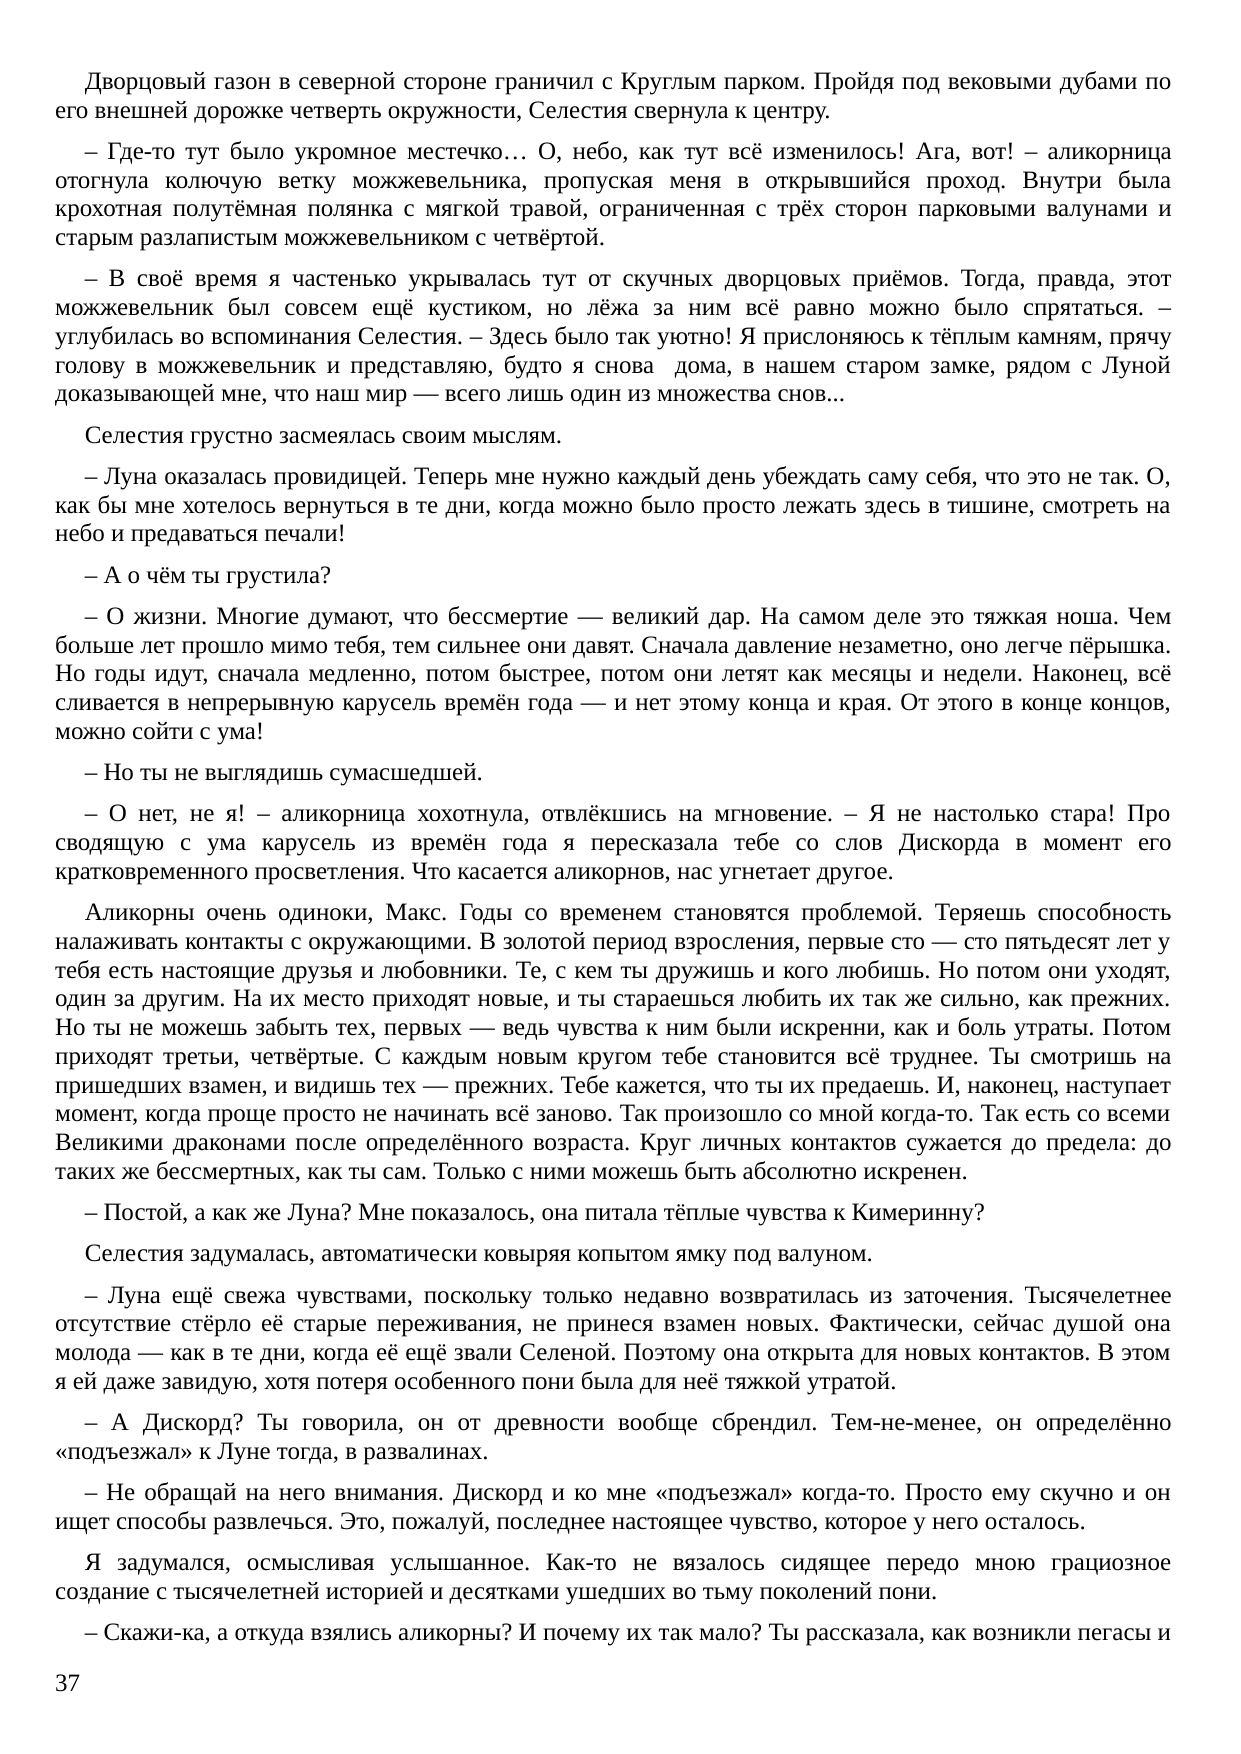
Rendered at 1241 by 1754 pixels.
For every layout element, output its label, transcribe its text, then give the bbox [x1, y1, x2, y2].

text Селестия грустно засмеялась своим мыслям. [55, 420, 1173, 448]
text – Но ты не выглядишь сумасшедшей. [55, 757, 1173, 786]
text – О жизни. Многие думают, что бессмертие — великий дар. На самом деле это тяжкая ноша. Чем больше лет прошло мимо тебя, тем сильнее они давят. Сначала давление незаметно, оно легче пёрышка. Но годы идут, сначала медленно, потом быстрее, потом они летят как месяцы и недели. Наконец, всё сливается в непрерывную карусель времён года — и нет этому конца и края. От этого в конце концов, можно сойти с ума! [55, 601, 1173, 745]
text Дворцовый газон в северной стороне граничил с Круглым парком. Пройдя под вековыми дубами по его внешней дорожке четверть окружности, Селестия свернула к центру. [55, 66, 1173, 123]
text – Не обращай на него внимания. Дискорд и ко мне «подъезжал» когда-то. Просто ему скучно и он ищет способы развлечься. Это, пожалуй, последнее настоящее чувство, которое у него осталось. [55, 1477, 1173, 1535]
text – Постой, а как же Луна? Мне показалось, она питала тёплые чувства к Кимеринну? [55, 1197, 1173, 1226]
text Селестия задумалась, автоматически ковыряя копытом ямку под валуном. [55, 1238, 1173, 1267]
text – А Дискорд? Ты говорила, он от древности вообще сбрендил. Тем-не-менее, он определённо «подъезжал» к Луне тогда, в развалинах. [55, 1407, 1173, 1465]
text – Скажи-ка, а откуда взялись аликорны? И почему их так мало? Ты рассказала, как возникли пегасы и [55, 1617, 1173, 1646]
text – Где-то тут было укромное местечко… О, небо, как тут всё изменилось! Ага, вот! – аликорница отогнула колючую ветку можжевельника, пропуская меня в открывшийся проход. Внутри была крохотная полутёмная полянка с мягкой травой, ограниченная с трёх сторон парковыми валунами и старым разлапистым можжевельником с четвёртой. [55, 136, 1173, 251]
text – Луна ещё свежа чувствами, поскольку только недавно возвратилась из заточения. Тысячелетнее отсутствие стёрло её старые переживания, не принеся взамен новых. Фактически, сейчас душой она молода — как в те дни, когда её ещё звали Селеной. Поэтому она открыта для новых контактов. В этом я ей даже завидую, хотя потеря особенного пони была для неё тяжкой утратой. [55, 1280, 1173, 1395]
text – Луна оказалась провидицей. Теперь мне нужно каждый день убеждать саму себя, что это не так. О, как бы мне хотелось вернуться в те дни, когда можно было просто лежать здесь в тишине, смотреть на небо и предаваться печали! [55, 461, 1173, 547]
text Аликорны очень одиноки, Макс. Годы со временем становятся проблемой. Теряешь способность налаживать контакты с окружающими. В золотой период взросления, первые сто — сто пятьдесят лет у тебя есть настоящие друзья и любовники. Те, с кем ты дружишь и кого любишь. Но потом они уходят, один за другим. На их место приходят новые, и ты стараешься любить их так же сильно, как прежних. Но ты не можешь забыть тех, первых — ведь чувства к ним были искренни, как и боль утраты. Потом приходят третьи, четвёртые. С каждым новым кругом тебе становится всё труднее. Ты смотришь на пришедших взамен, и видишь тех — прежних. Тебе кажется, что ты их предаешь. И, наконец, наступает момент, когда проще просто не начинать всё заново. Так произошло со мной когда-то. Так есть со всеми Великими драконами после определённого возраста. Круг личных контактов сужается до предела: до таких же бессмертных, как ты сам. Только с ними можешь быть абсолютно искренен. [55, 897, 1173, 1185]
text – О нет, не я! – аликорница хохотнула, отвлёкшись на мгновение. – Я не настолько стара! Про сводящую с ума карусель из времён года я пересказала тебе со слов Дискорда в момент его кратковременного просветления. Что касается аликорнов, нас угнетает другое. [55, 798, 1173, 885]
text Я задумался, осмысливая услышанное. Как-то не вязалось сидящее передо мною грациозное создание с тысячелетней историей и десятками ушедших во тьму поколений пони. [55, 1547, 1173, 1605]
text – А о чём ты грустила? [55, 560, 1173, 588]
text – В своё время я частенько укрывалась тут от скучных дворцовых приёмов. Тогда, правда, этот можжевельник был совсем ещё кустиком, но лёжа за ним всё равно можно было спрятаться. – углубилась во вспоминания Селестия. – Здесь было так уютно! Я прислоняюсь к тёплым камням, прячу голову в можжевельник и представляю, будто я снова дома, в нашем старом замке, рядом с Луной доказывающей мне, что наш мир — всего лишь один из множества снов... [55, 263, 1173, 407]
